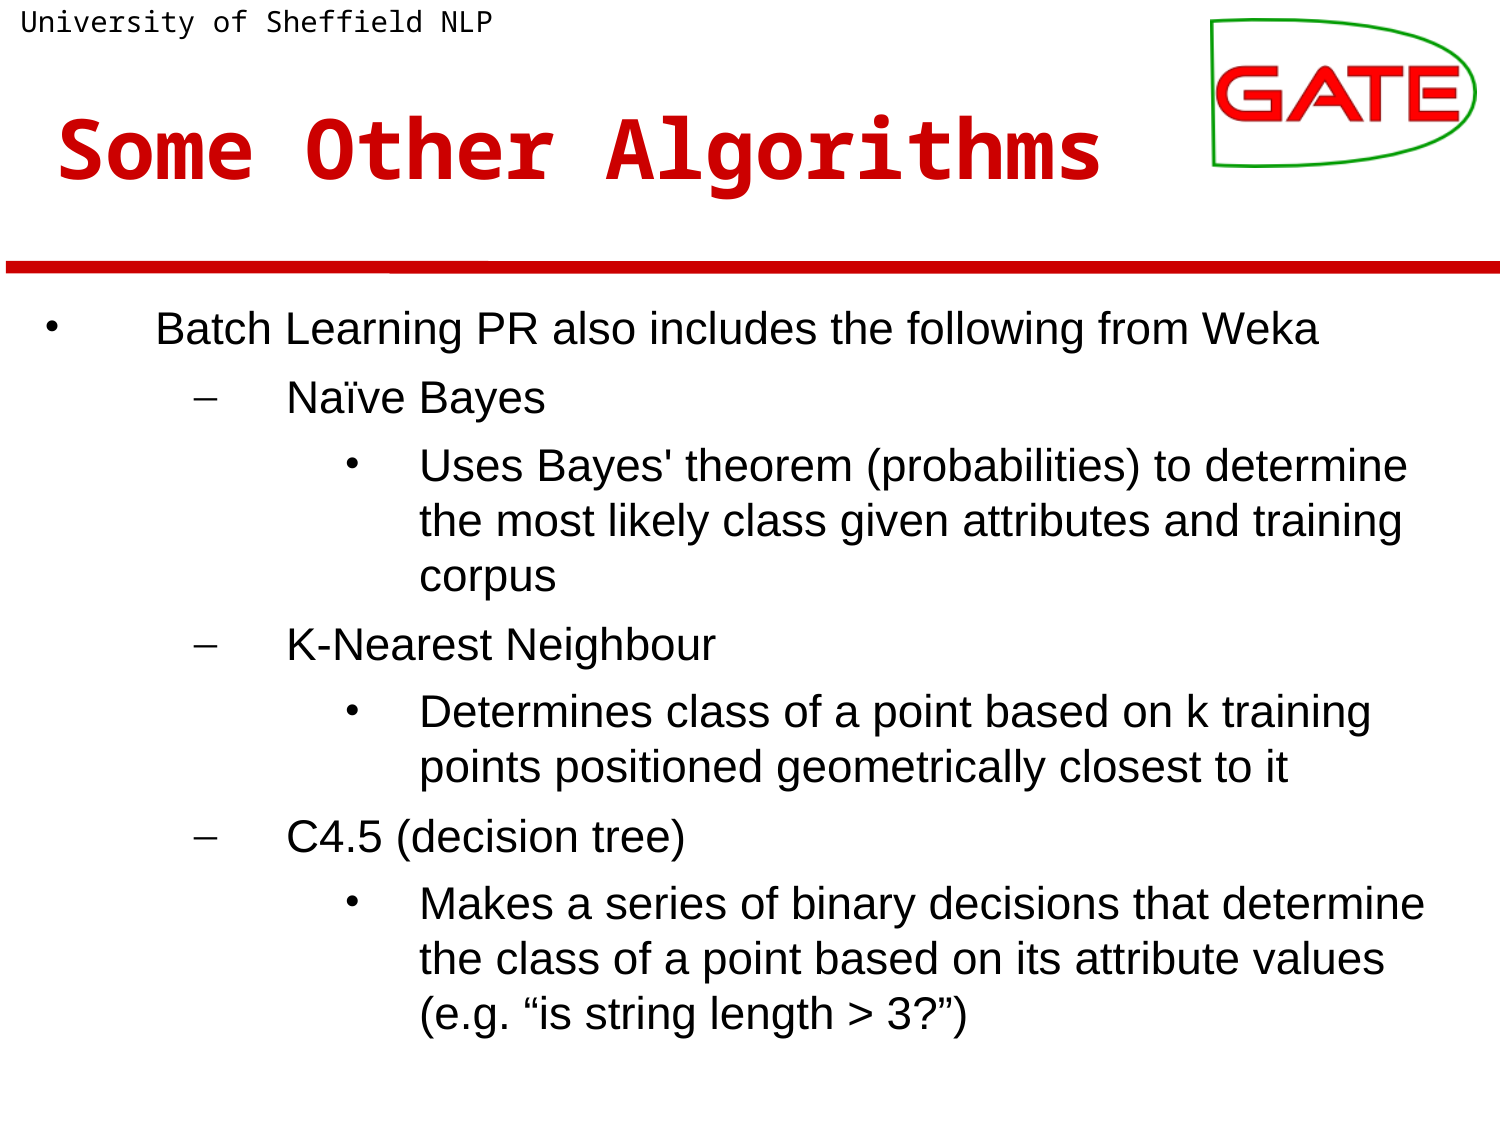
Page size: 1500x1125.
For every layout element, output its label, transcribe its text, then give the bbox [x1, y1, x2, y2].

title Some Other Algorithms [41, 37, 1391, 254]
list Batch Learning PR also includes the following from Weka Naïve Bayes Uses Bayes' theorem (probabilities) to determine the most likely class given attributes and training corpus K-Nearest Neighbour Determines class of a point based on k training points positioned geometrically closest to it C4.5 (decision tree) Makes a series of binary decisions that determine the class of a point based on its attribute values (e.g. “is string length > 3?”) [29, 290, 1477, 1063]
picture [1210, 18, 1477, 168]
